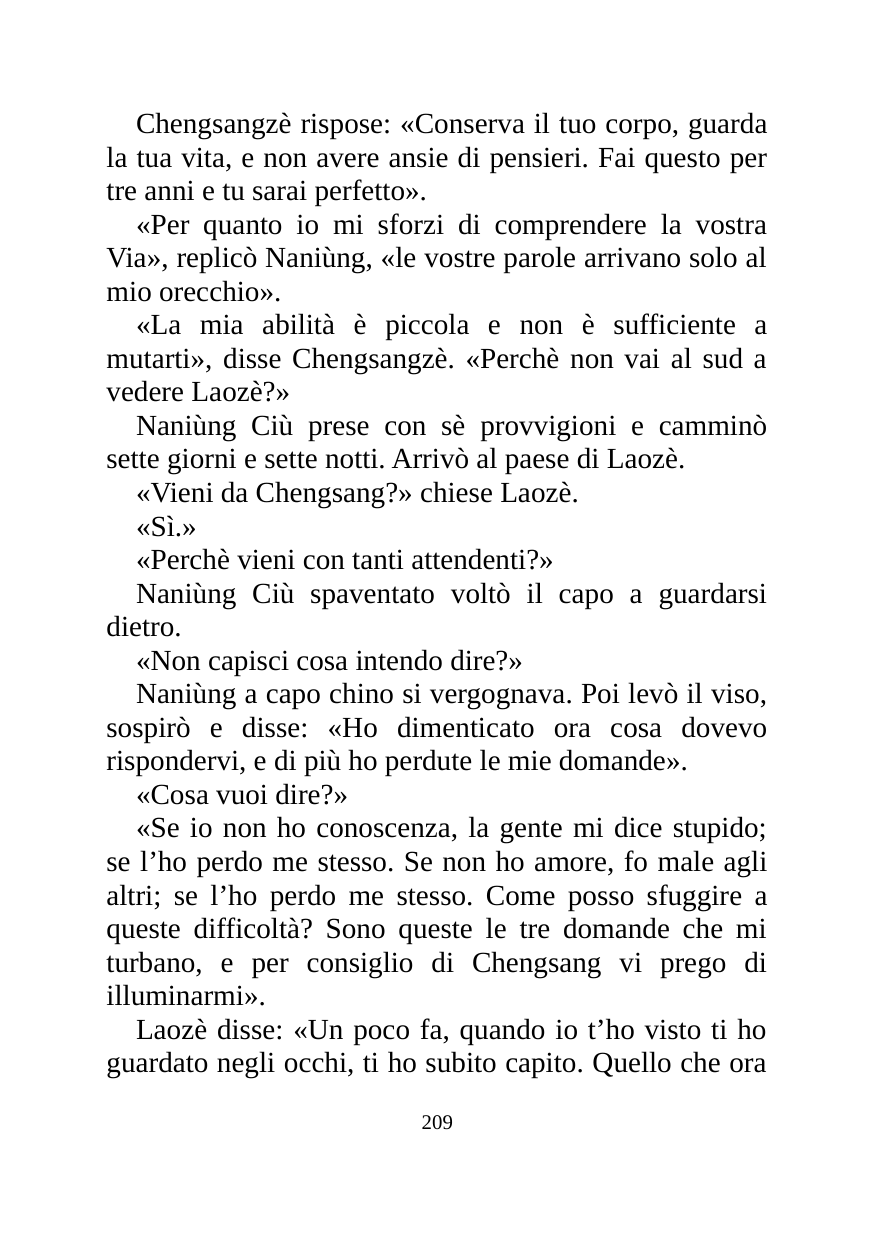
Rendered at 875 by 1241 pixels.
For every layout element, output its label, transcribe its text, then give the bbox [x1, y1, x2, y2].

text Naniùng Ciù spaventato voltò il capo a guardarsi dietro. [106, 576, 768, 643]
text «Per quanto io mi sforzi di comprendere la vostra Via», replicò Naniùng, «le vostre parole arrivano solo al mio orecchio». [106, 207, 768, 307]
text «Se io non ho conoscenza, la gente mi dice stupido; se l’ho perdo me stesso. Se non ho amore, fo male agli altri; se l’ho perdo me stesso. Come posso sfuggire a queste difficoltà? Sono queste le tre domande che mi turbano, e per consiglio di Chengsang vi prego di illuminarmi». [106, 811, 768, 1012]
text «Sì.» [106, 509, 768, 542]
text «Vieni da Chengsang?» chiese Laozè. [106, 475, 768, 509]
text «Perchè vieni con tanti attendenti?» [106, 542, 768, 576]
text Naniùng a capo chino si vergognava. Poi levò il viso, sospirò e disse: «Ho dimenticato ora cosa dovevo rispondervi, e di più ho perdute le mie domande». [106, 676, 768, 777]
text Laozè disse: «Un poco fa, quando io t’ho visto ti ho guardato negli occhi, ti ho subito capito. Quello che ora [106, 1012, 768, 1079]
text Chengsangzè rispose: «Conserva il tuo corpo, guarda la tua vita, e non avere ansie di pensieri. Fai questo per tre anni e tu sarai perfetto». [106, 106, 768, 207]
text «Cosa vuoi dire?» [106, 777, 768, 811]
text «La mia abilità è piccola e non è sufficiente a mutarti», disse Chengsangzè. «Perchè non vai al sud a vedere Laozè?» [106, 307, 768, 408]
text «Non capisci cosa intendo dire?» [106, 643, 768, 676]
text Naniùng Ciù prese con sè provvigioni e camminò sette giorni e sette notti. Arrivò al paese di Laozè. [106, 408, 768, 475]
